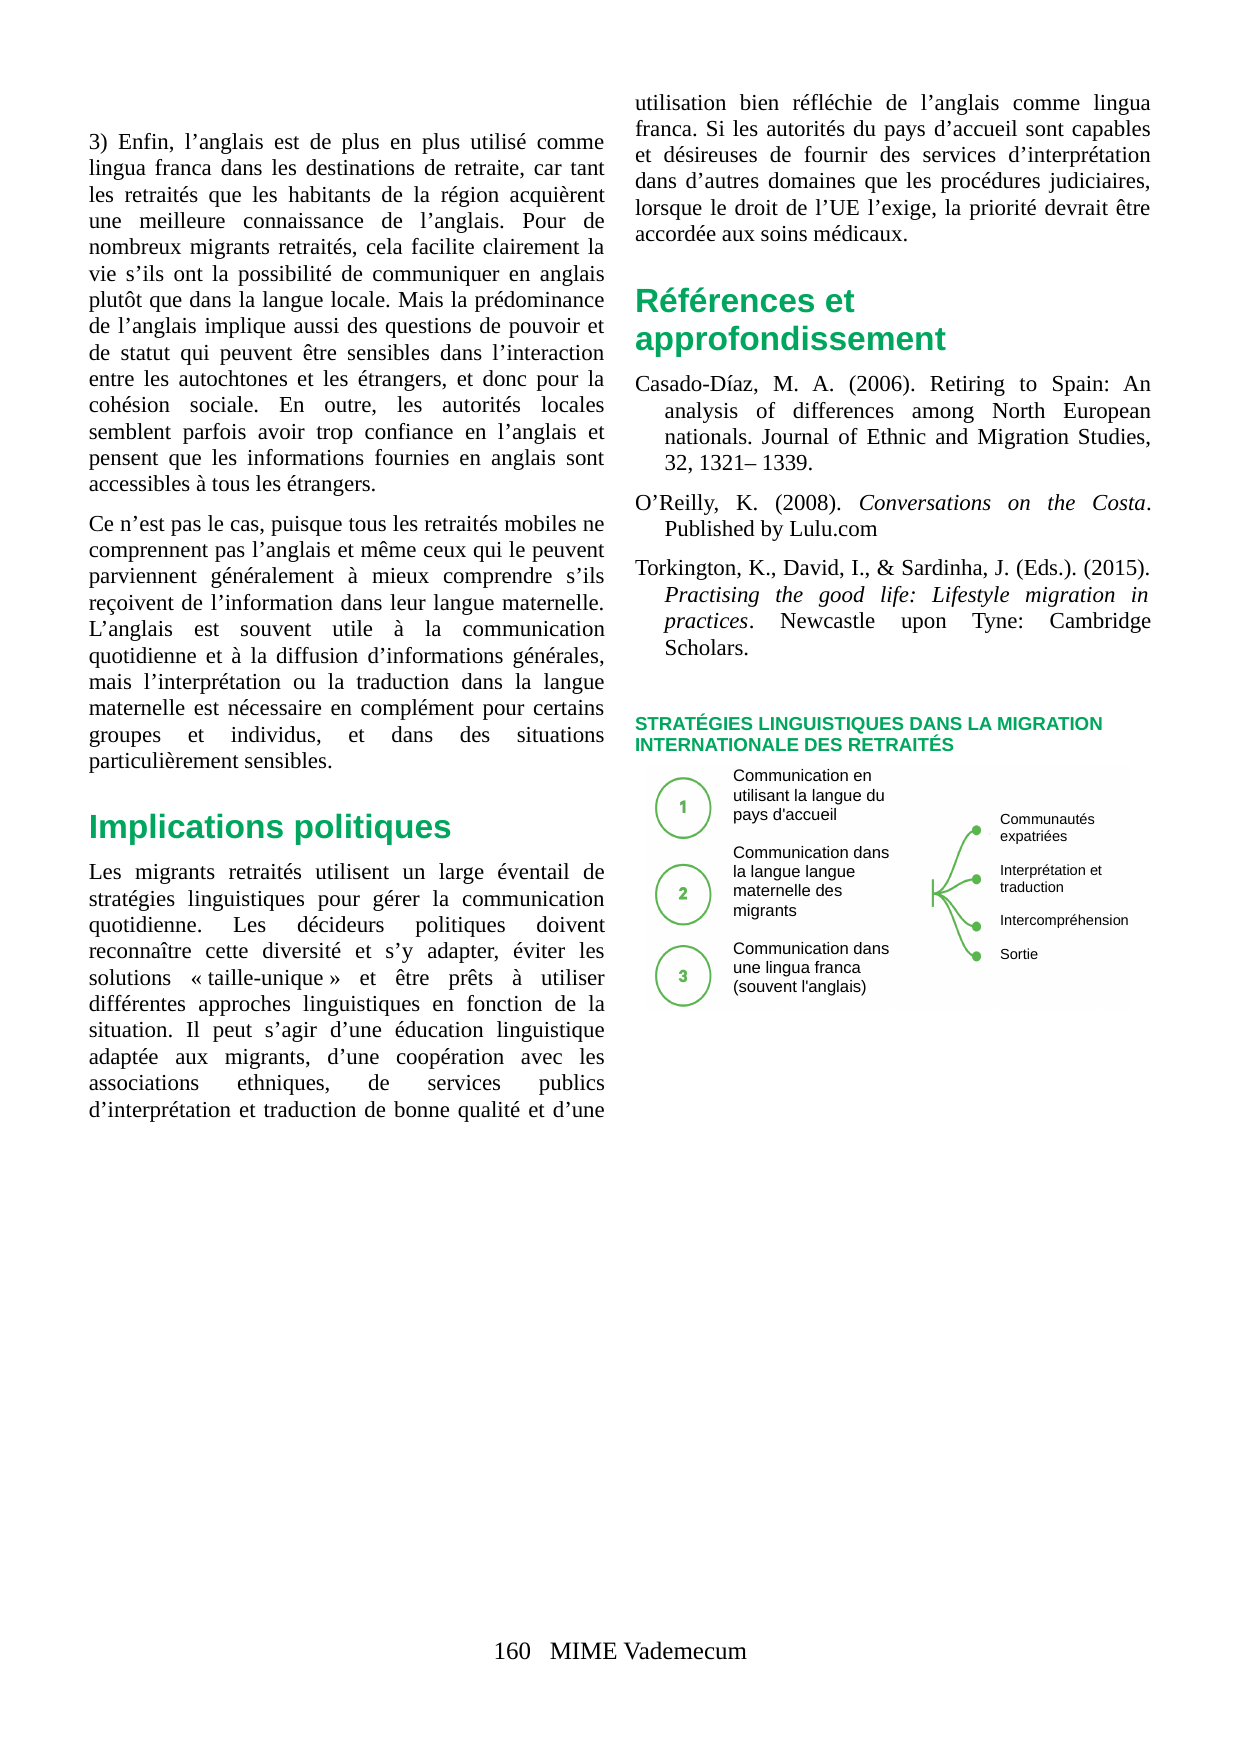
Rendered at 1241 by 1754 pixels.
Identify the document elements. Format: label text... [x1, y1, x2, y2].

text Ce n’est pas le cas, puisque tous les retraités mobiles ne comprennent pas l’anglais et même ceux qui le peuvent parviennent généralement à mieux comprendre s’ils reçoivent de l’information dans leur langue maternelle. L’anglais est souvent utile à la communication quotidienne et à la diffusion d’informations générales, mais l’interprétation ou la traduction dans la langue maternelle est nécessaire en complément pour certains groupes et individus, et dans des situations particulièrement sensibles. [88, 510, 605, 773]
text STRATÉGIES LINGUISTIQUES DANS LA MIGRATION INTERNATIONALE DES RETRAITÉS [635, 712, 1152, 755]
subtitle Références et approfondissement [635, 281, 1152, 358]
text Casado-Díaz, M. A. (2006). Retiring to Spain: An analysis of differences among North European nationals. Journal of Ethnic and Migration Studies, 32, 1321– 1339. [635, 370, 1152, 476]
picture [646, 765, 1130, 1010]
text 3) Enfin, l’anglais est de plus en plus utilisé comme lingua franca dans les destinations de retraite, car tant les retraités que les habitants de la région acquièrent une meilleure connaissance de l’anglais. Pour de nombreux migrants retraités, cela facilite clairement la vie s’ils ont la possibilité de communiquer en anglais plutôt que dans la langue locale. Mais la prédominance de l’anglais implique aussi des questions de pouvoir et de statut qui peuvent être sensibles dans l’interaction entre les autochtones et les étrangers, et donc pour la cohésion sociale. En outre, les autorités locales semblent parfois avoir trop confiance en l’anglais et pensent que les informations fournies en anglais sont accessibles à tous les étrangers. [88, 128, 605, 497]
text utilisation bien réfléchie de l’anglais comme lingua franca. Si les autorités du pays d’accueil sont capables et désireuses de fournir des services d’interprétation dans d’autres domaines que les procédures judiciaires, lorsque le droit de l’UE l’exige, la priorité devrait être accordée aux soins médicaux. [635, 88, 1152, 247]
text Les migrants retraités utilisent un large éventail de stratégies linguistiques pour gérer la communication quotidienne. Les décideurs politiques doivent reconnaître cette diversité et s’y adapter, éviter les solutions « taille-unique » et être prêts à utiliser différentes approches linguistiques en fonction de la situation. Il peut s’agir d’une éducation linguistique adaptée aux migrants, d’une coopération avec les associations ethniques, de services publics d’interprétation et traduction de bonne qualité et d’une [88, 858, 605, 1122]
text Torkington, K., David, I., & Sardinha, J. (Eds.). (2015). Practising the good life: Lifestyle migration in practices. Newcastle upon Tyne: Cambridge Scholars. [635, 554, 1152, 660]
subtitle Implications politiques [88, 807, 605, 846]
text O’Reilly, K. (2008). Conversations on the Costa. Published by Lulu.com [635, 489, 1152, 541]
